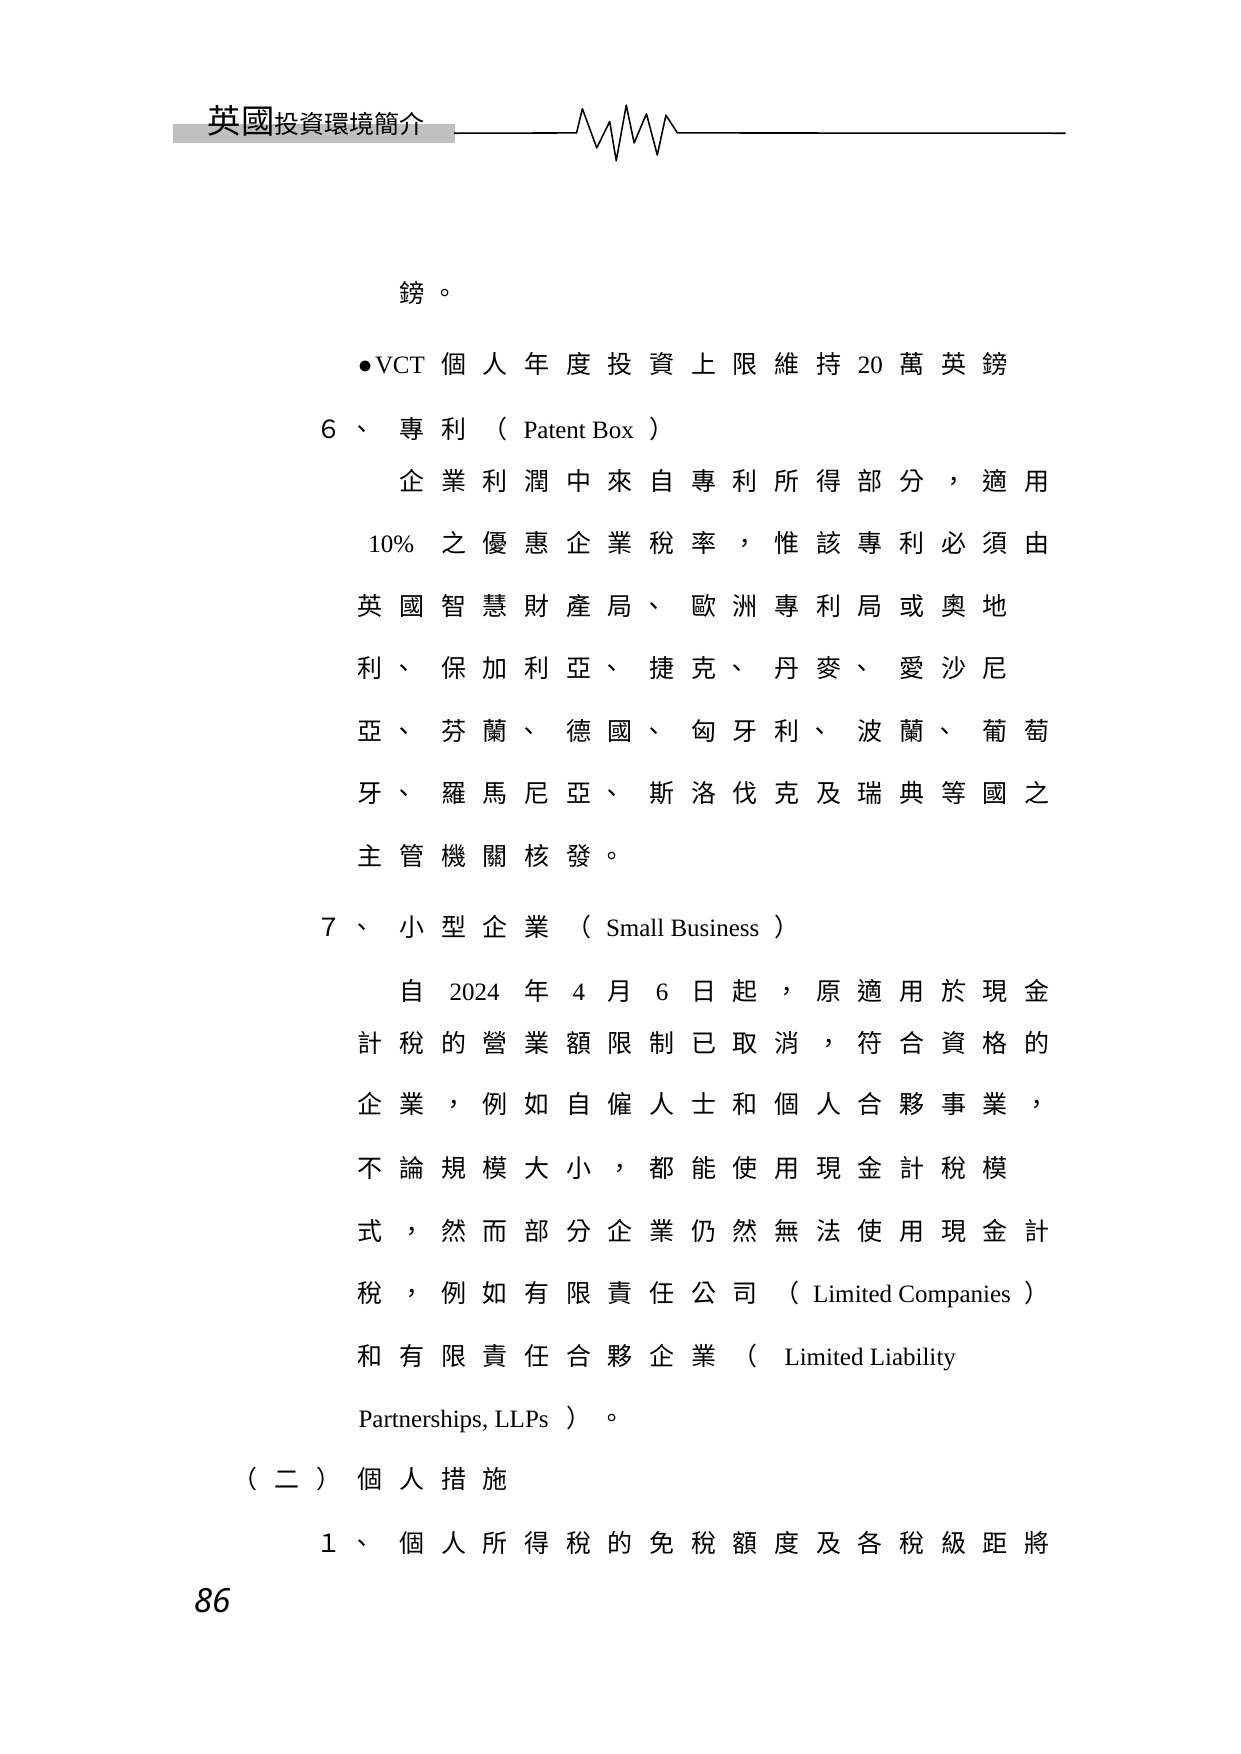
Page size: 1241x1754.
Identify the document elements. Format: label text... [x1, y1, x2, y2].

text 鎊。 [330, 250, 1058, 313]
text 自2024年4月6日起，原適用於現金計稅的營業額限制已取消，符合資格的企業，例如自僱人士和個人合夥事業，不論規模大小，都能使用現金計稅模式，然而部分企業仍然無法使用現金計稅，例如有限責任公司（Limited Companies）和有限責任合夥企業（Limited Liability Partnerships, LLPs）。 [330, 938, 1058, 1438]
text ６、專利（Patent Box） [281, 375, 1058, 438]
text １、個人所得稅的免稅額度及各稅級距將 [281, 1500, 1058, 1563]
text ● VCT個人年度投資上限維持20萬英鎊 [330, 313, 1058, 375]
text 企業利潤中來自專利所得部分，適用10%之優惠企業稅率，惟該專利必須由英國智慧財產局、歐洲專利局或奧地利、保加利亞、捷克、丹麥、愛沙尼亞、芬蘭、德國、匈牙利、波蘭、葡萄牙、羅馬尼亞、斯洛伐克及瑞典等國之主管機關核發。 [330, 438, 1058, 875]
text ７、小型企業（Small Business） [281, 875, 1058, 938]
text （二）個人措施 [207, 1438, 1058, 1500]
